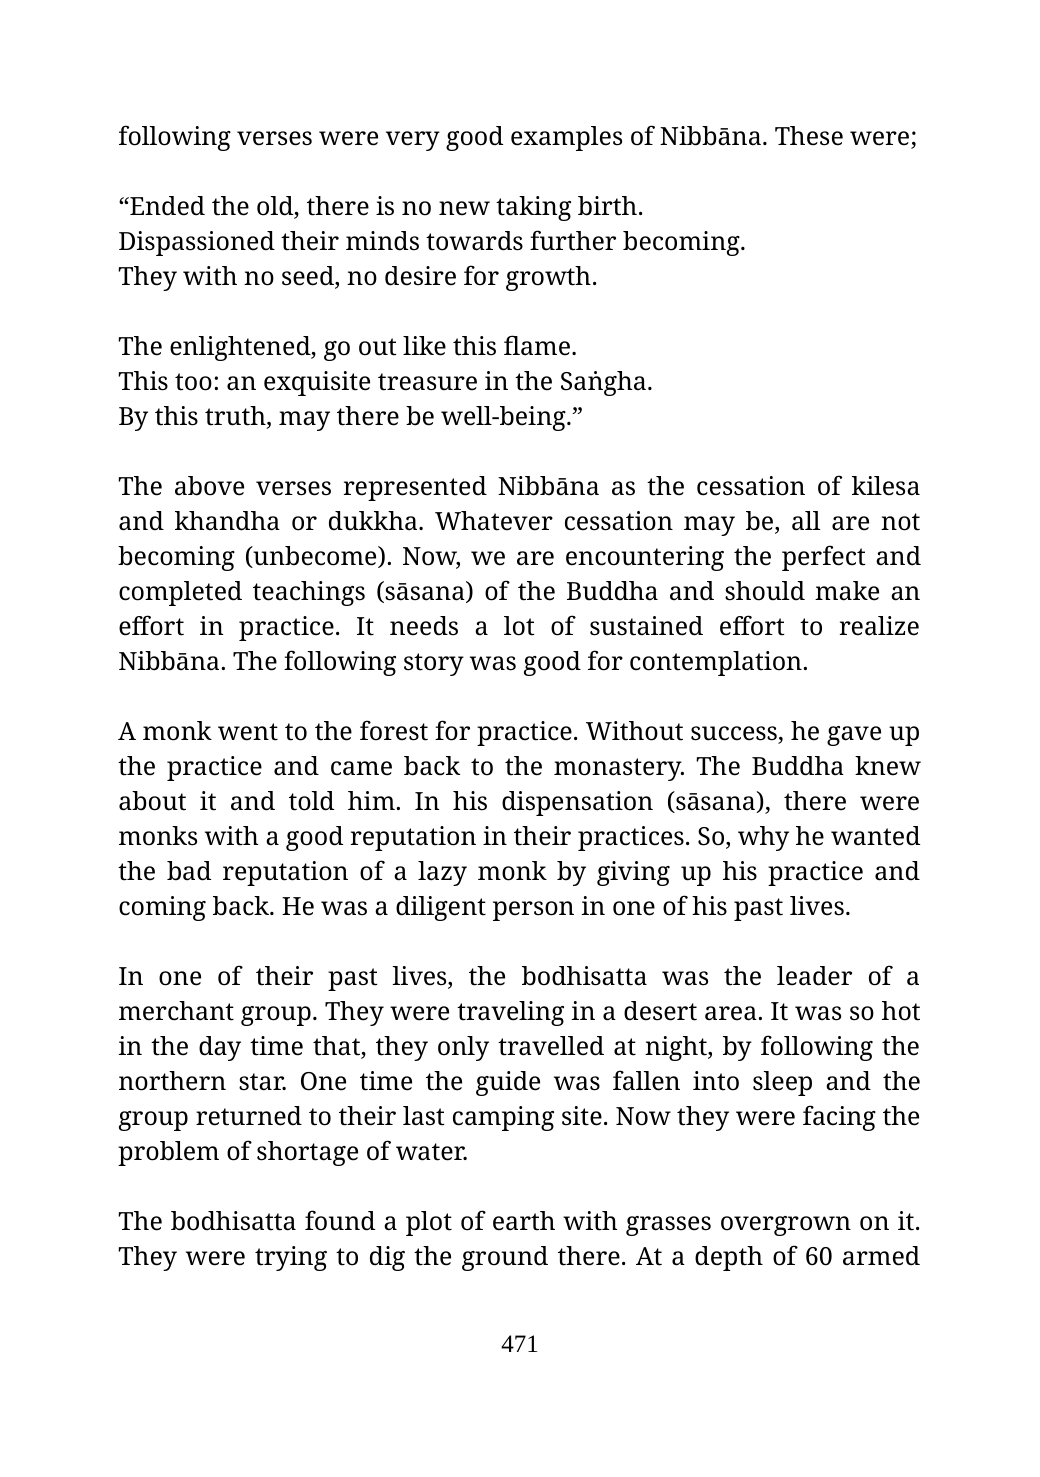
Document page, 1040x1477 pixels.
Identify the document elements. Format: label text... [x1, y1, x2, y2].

text following verses were very good examples of Nibbāna. These were; “Ended the old, there is no new taking birth. Dispassioned their minds towards further becoming. They with no seed, no desire for growth. The enlightened, go out like this flame. This too: an exquisite treasure in the Saṅgha. By this truth, may there be well-being.” The above verses represented Nibbāna as the cessation of kilesa and khandha or dukkha. Whatever cessation may be, all are not becoming (unbecome). Now, we are encountering the perfect and completed teachings (sāsana) of the Buddha and should make an effort in practice. It needs a lot of sustained effort to realize Nibbāna. The following story was good for contemplation. A monk went to the forest for practice. Without success, he gave up the practice and came back to the monastery. The Buddha knew about it and told him. In his dispensation (sāsana), there were monks with a good reputation in their practices. So, why he wanted the bad reputation of a lazy monk by giving up his practice and coming back. He was a diligent person in one of his past lives. In one of their past lives, the bodhisatta was the leader of a merchant group. They were traveling in a desert area. It was so hot in the day time that, they only travelled at night, by following the northern star. One time the guide was fallen into sleep and the group returned to their last camping site. Now they were facing the problem of shortage of water. The bodhisatta found a plot of earth with grasses overgrown on it. They were trying to dig the ground there. At a depth of 60 armed [118, 118, 922, 1273]
